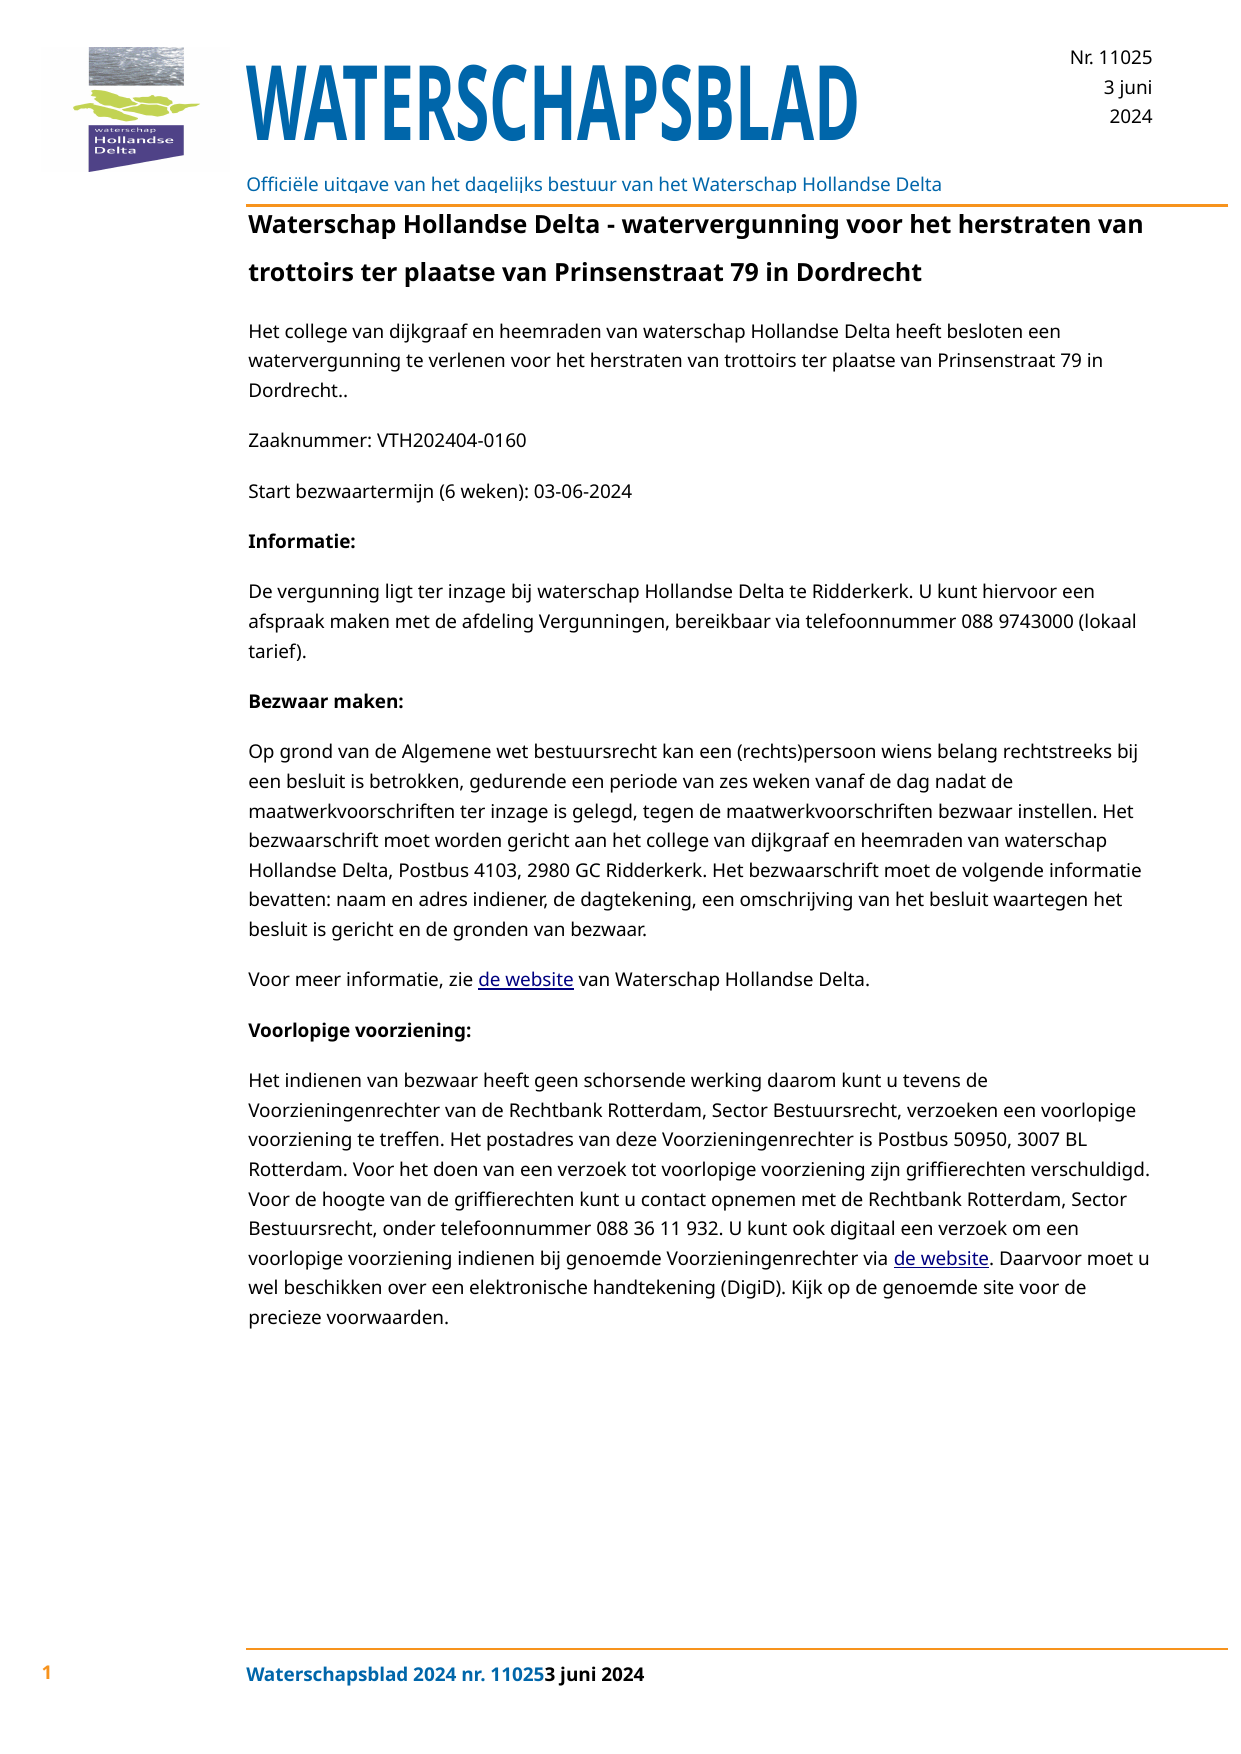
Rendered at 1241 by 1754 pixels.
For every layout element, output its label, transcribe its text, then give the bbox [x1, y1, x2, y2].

text De vergunning ligt ter inzage bij waterschap Hollandse Delta te Ridderkerk. U kunt hiervoor een afspraak maken met de afdeling Vergunningen, bereikbaar via telefoonnummer 088 9743000 (lokaal tarief). [248, 579, 1152, 664]
text Voor meer informatie, zie de website van Waterschap Hollandse Delta. [248, 967, 1152, 992]
text Start bezwaartermijn (6 weken): 03-06-2024 [248, 478, 1152, 504]
text Op grond van de Algemene wet bestuursrecht kan een (rechts)persoon wiens belang rechtstreeks bij een besluit is betrokken, gedurende een periode van zes weken vanaf de dag nadat de maatwerkvoorschriften ter inzage is gelegd, tegen de maatwerkvoorschriften bezwaar instellen. Het bezwaarschrift moet worden gericht aan het college van dijkgraaf en heemraden van waterschap Hollandse Delta, Postbus 4103, 2980 GC Ridderkerk. Het bezwaarschrift moet de volgende informatie bevatten: naam en adres indiener, de dagtekening, een omschrijving van het besluit waartegen het besluit is gericht en de gronden van bezwaar. [248, 739, 1152, 942]
text Voorlopige voorziening: [248, 1017, 1152, 1043]
text Het college van dijkgraaf en heemraden van waterschap Hollandse Delta heeft besloten een watervergunning te verlenen voor het herstraten van trottoirs ter plaatse van Prinsenstraat 79 in Dordrecht.. [248, 318, 1152, 403]
text Waterschap Hollandse Delta - watervergunning voor het herstraten van trottoirs ter plaatse van Prinsenstraat 79 in Dordrecht [248, 207, 1152, 288]
text Het indienen van bezwaar heeft geen schorsende werking daarom kunt u tevens de Voorzieningenrechter van de Rechtbank Rotterdam, Sector Bestuursrecht, verzoeken een voorlopige voorziening te treffen. Het postadres van deze Voorzieningenrechter is Postbus 50950, 3007 BL Rotterdam. Voor het doen van een verzoek tot voorlopige voorziening zijn griffierechten verschuldigd. Voor de hoogte van de griffierechten kunt u contact opnemen met de Rechtbank Rotterdam, Sector Bestuursrecht, onder telefoonnummer 088 36 11 932. U kunt ook digitaal een verzoek om een voorlopige voorziening indienen bij genoemde Voorzieningenrechter via de website. Daarvoor moet u wel beschikken over een elektronische handtekening (DigiD). Kijk op de genoemde site voor de precieze voorwaarden. [248, 1067, 1152, 1330]
text Bezwaar maken: [248, 688, 1152, 714]
picture [41, 47, 231, 172]
text Informatie: [248, 528, 1152, 554]
text Zaaknummer: VTH202404-0160 [248, 427, 1152, 453]
